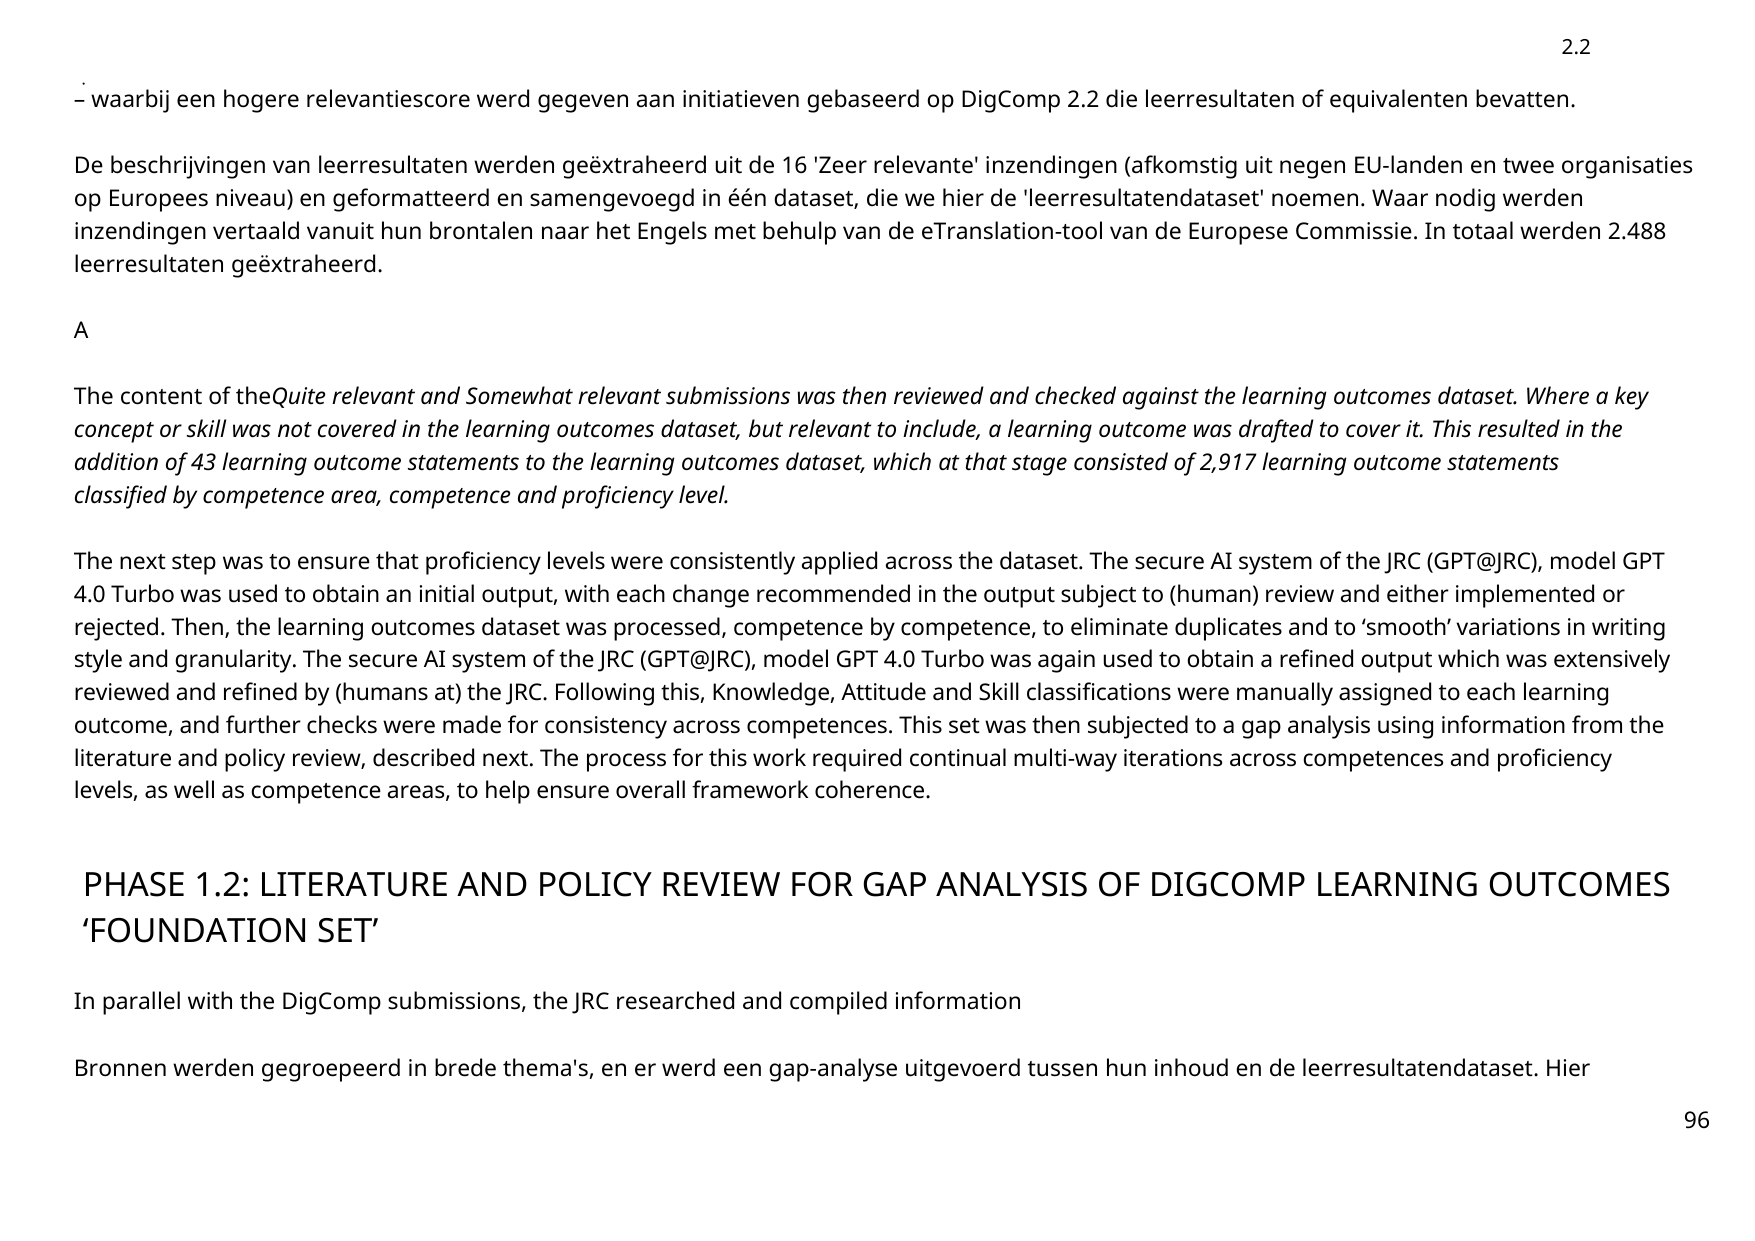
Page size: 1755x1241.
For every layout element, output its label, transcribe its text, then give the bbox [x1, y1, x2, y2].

text The next step was to ensure that proficiency levels were consistently applied across the dataset. The secure AI system of the JRC (GPT@JRC), model GPT 4.0 Turbo was used to obtain an initial output, with each change recommended in the output subject to (human) review and either implemented or rejected. Then, the learning outcomes dataset was processed, competence by competence, to eliminate duplicates and to ‘smooth’ variations in writing style and granularity. The secure AI system of the JRC (GPT@JRC), model GPT 4.0 Turbo was again used to obtain a refined output which was extensively reviewed and refined by (humans at) the JRC. Following this, Knowledge, Attitude and Skill classifications were manually assigned to each learning outcome, and further checks were made for consistency across competences. This set was then subjected to a gap analysis using information from the literature and policy review, described next. The process for this work required continual multi-way iterations across competences and proficiency levels, as well as competence areas, to help ensure overall framework coherence. [74, 545, 1677, 806]
text In parallel with the DigComp submissions, the JRC researched and compiled information [74, 985, 1663, 1017]
text – waarbij een hogere relevantiescore werd gegeven aan initiatieven gebaseerd op DigComp 2.2 die leerresultaten of equivalenten bevatten. [74, 83, 1706, 114]
subtitle PHASE 1.2: LITERATURE AND POLICY REVIEW FOR GAP ANALYSIS OF DIGCOMP LEARNING OUTCOMES ‘FOUNDATION SET’ [83, 861, 1710, 952]
text De beschrijvingen van leerresultaten werden geëxtraheerd uit de 16 'Zeer relevante' inzendingen (afkomstig uit negen EU-landen en twee organisaties op Europees niveau) en geformatteerd en samengevoegd in één dataset, die we hier de 'leerresultatendataset' noemen. Waar nodig werden inzendingen vertaald vanuit hun brontalen naar het Engels met behulp van de eTranslation-tool van de Europese Commissie. In totaal werden 2.488 leerresultaten geëxtraheerd. [74, 149, 1710, 279]
text The content of theQuite relevant and Somewhat relevant submissions was then reviewed and checked against the learning outcomes dataset. Where a key concept or skill was not covered in the learning outcomes dataset, but relevant to include, a learning outcome was drafted to cover it. This resulted in the addition of 43 learning outcome statements to the learning outcomes dataset, which at that stage consisted of 2,917 learning outcome statements classified by competence area, competence and proficiency level. [74, 380, 1654, 510]
text Bronnen werden gegroepeerd in brede thema's, en er werd een gap-analyse uitgevoerd tussen hun inhoud en de leerresultatendataset. Hier [74, 1051, 1666, 1083]
text A [74, 314, 1662, 345]
